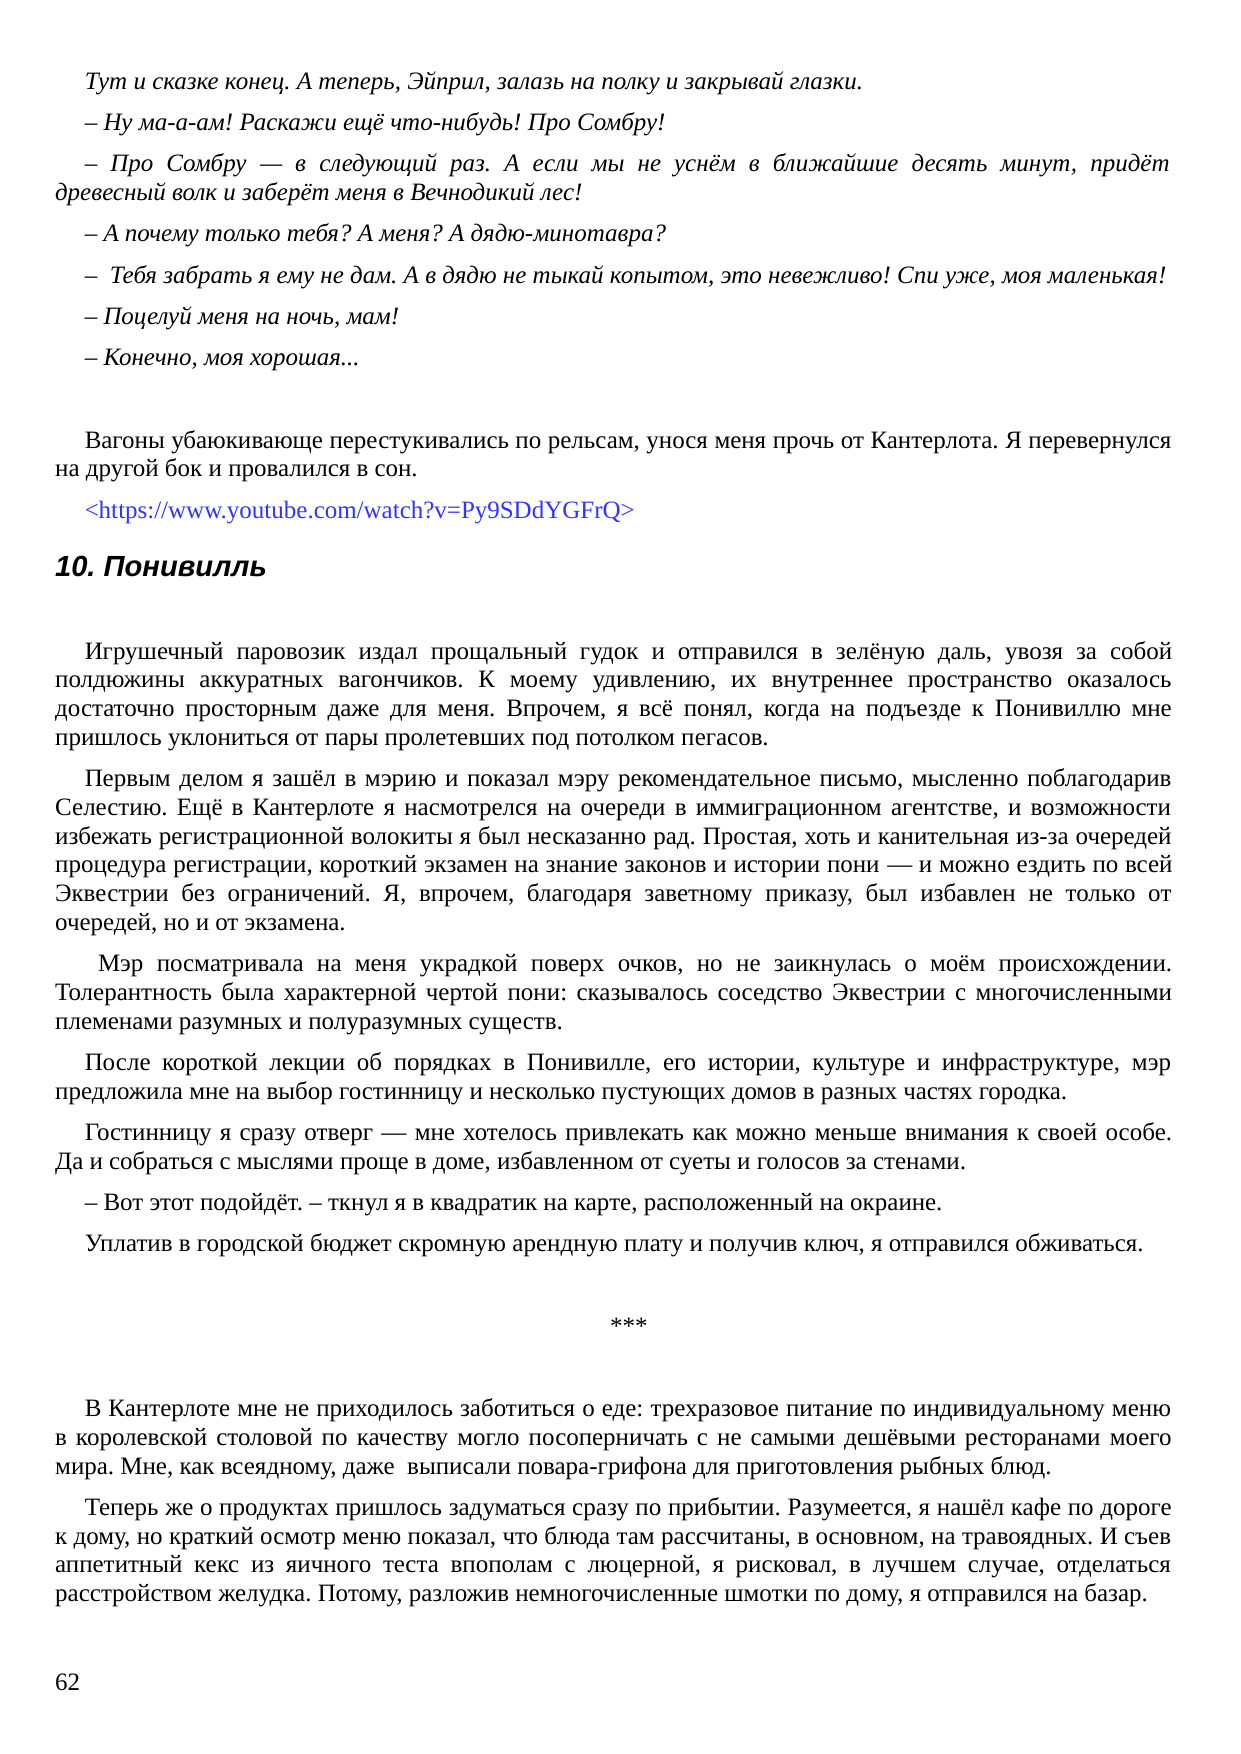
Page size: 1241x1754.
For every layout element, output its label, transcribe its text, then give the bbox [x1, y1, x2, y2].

text Тут и сказке конец. А теперь, Эйприл, залазь на полку и закрывай глазки. [55, 66, 1173, 95]
text – Конечно, моя хорошая... [55, 342, 1173, 371]
text – Ну ма-а-ам! Раскажи ещё что-нибудь! Про Сомбру! [55, 107, 1173, 136]
text – Вот этот подойдёт. – ткнул я в квадратик на карте, расположенный на окраине. [55, 1187, 1173, 1216]
text – А почему только тебя? А меня? А дядю-минотавра? [55, 218, 1173, 247]
text – Про Сомбру — в следующий раз. А если мы не уснём в ближайшие десять минут, придёт древесный волк и заберёт меня в Вечнодикий лес! [55, 148, 1173, 206]
text <https://www.youtube.com/watch?v=Py9SDdYGFrQ> [55, 495, 1173, 523]
text Гостинницу я сразу отверг — мне хотелось привлекать как можно меньше внимания к своей особе. Да и собраться с мыслями проще в доме, избавленном от суеты и голосов за стенами. [55, 1117, 1173, 1174]
text Игрушечный паровозик издал прощальный гудок и отправился в зелёную даль, увозя за собой полдюжины аккуратных вагончиков. К моему удивлению, их внутреннее пространство оказалось достаточно просторным даже для меня. Впрочем, я всё понял, когда на подъезде к Понивиллю мне пришлось уклониться от пары пролетевших под потолком пегасов. [55, 636, 1173, 751]
text – Поцелуй меня на ночь, мам! [55, 301, 1173, 330]
subtitle 10. Понивилль [55, 548, 1173, 582]
text После короткой лекции об порядках в Понивилле, его истории, культуре и инфраструктуре, мэр предложила мне на выбор гостинницу и несколько пустующих домов в разных частях городка. [55, 1047, 1173, 1104]
text Вагоны убаюкивающе перестукивались по рельсам, унося меня прочь от Кантерлота. Я перевернулся на другой бок и провалился в сон. [55, 425, 1173, 482]
text – Тебя забрать я ему не дам. А в дядю не тыкай копытом, это невежливо! Спи уже, моя маленькая! [55, 260, 1173, 288]
text В Кантерлоте мне не приходилось заботиться о еде: трехразовое питание по индивидуальному меню в королевской столовой по качеству могло посоперничать с не самыми дешёвыми ресторанами моего мира. Мне, как всеядному, даже выписали повара-грифона для приготовления рыбных блюд. [55, 1393, 1173, 1479]
text Мэр посматривала на меня украдкой поверх очков, но не заикнулась о моём происхождении. Толерантность была характерной чертой пони: сказывалось соседство Эквестрии с многочисленными племенами разумных и полуразумных существ. [55, 948, 1173, 1034]
text *** [55, 1311, 1173, 1339]
text Теперь же о продуктах пришлось задуматься сразу по прибытии. Разумеется, я нашёл кафе по дороге к дому, но краткий осмотр меню показал, что блюда там рассчитаны, в основном, на травоядных. И съев аппетитный кекс из яичного теста впополам с люцерной, я рисковал, в лучшем случае, отделаться расстройством желудка. Потому, разложив немногочисленные шмотки по дому, я отправился на базар. [55, 1492, 1173, 1607]
text Первым делом я зашёл в мэрию и показал мэру рекомендательное письмо, мысленно поблагодарив Селестию. Ещё в Кантерлоте я насмотрелся на очереди в иммиграционном агентстве, и возможности избежать регистрационной волокиты я был несказанно рад. Простая, хоть и канительная из-за очередей процедура регистрации, короткий экзамен на знание законов и истории пони — и можно ездить по всей Эквестрии без ограничений. Я, впрочем, благодаря заветному приказу, был избавлен не только от очередей, но и от экзамена. [55, 763, 1173, 936]
text Уплатив в городской бюджет скромную арендную плату и получив ключ, я отправился обживаться. [55, 1228, 1173, 1257]
